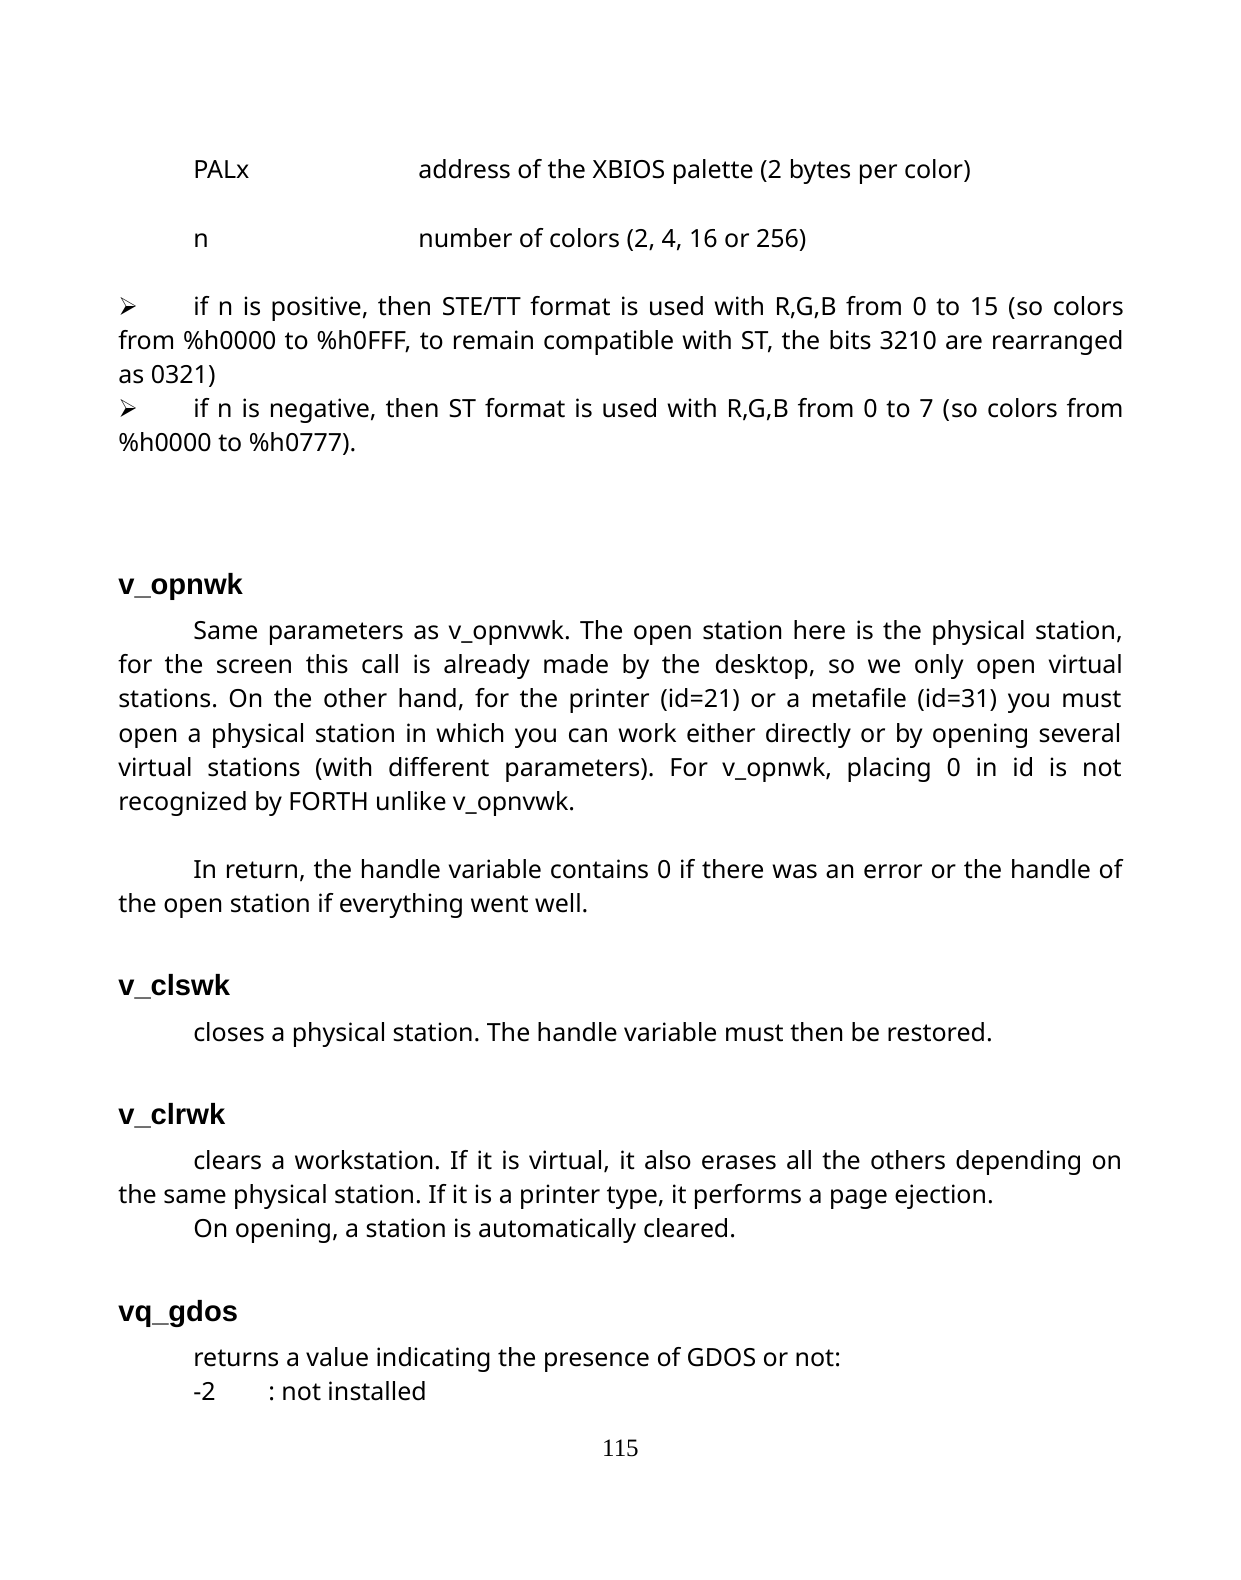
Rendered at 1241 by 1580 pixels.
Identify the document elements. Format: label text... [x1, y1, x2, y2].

text On opening, a station is automatically cleared. [118, 1211, 1123, 1245]
list if n is negative, then ST format is used with R,G,B from 0 to 7 (so colors from %h0000 to %h0777). [118, 391, 1123, 459]
subtitle v_clrwk [118, 1097, 1122, 1131]
subtitle v_clswk [118, 968, 1122, 1002]
text clears a workstation. If it is virtual, it also erases all the others depending on the same physical station. If it is a printer type, it performs a page ejection. [118, 1143, 1123, 1211]
text returns a value indicating the presence of GDOS or not: [118, 1340, 1123, 1374]
text n number of colors (2, 4, 16 or 256) [118, 220, 1123, 254]
subtitle v_opnwk [118, 567, 1122, 601]
list if n is positive, then STE/TT format is used with R,G,B from 0 to 15 (so colors from %h0000 to %h0FFF, to remain compatible with ST, the bits 3210 are rearranged as 0321) [118, 288, 1123, 391]
text Same parameters as v_opnvwk. The open station here is the physical station, for the screen this call is already made by the desktop, so we only open virtual stations. On the other hand, for the printer (id=21) or a metafile (id=31) you must open a physical station in which you can work either directly or by opening several virtual stations (with different parameters). For v_opnwk, placing 0 in id is not recognized by FORTH unlike v_opnvwk. [118, 613, 1123, 817]
text PALx address of the XBIOS palette (2 bytes per color) [118, 152, 1123, 186]
subtitle vq_gdos [118, 1294, 1122, 1327]
text In return, the handle variable contains 0 if there was an error or the handle of the open station if everything went well. [118, 851, 1123, 919]
text closes a physical station. The handle variable must then be restored. [118, 1014, 1123, 1048]
text -2 : not installed [118, 1374, 1123, 1408]
